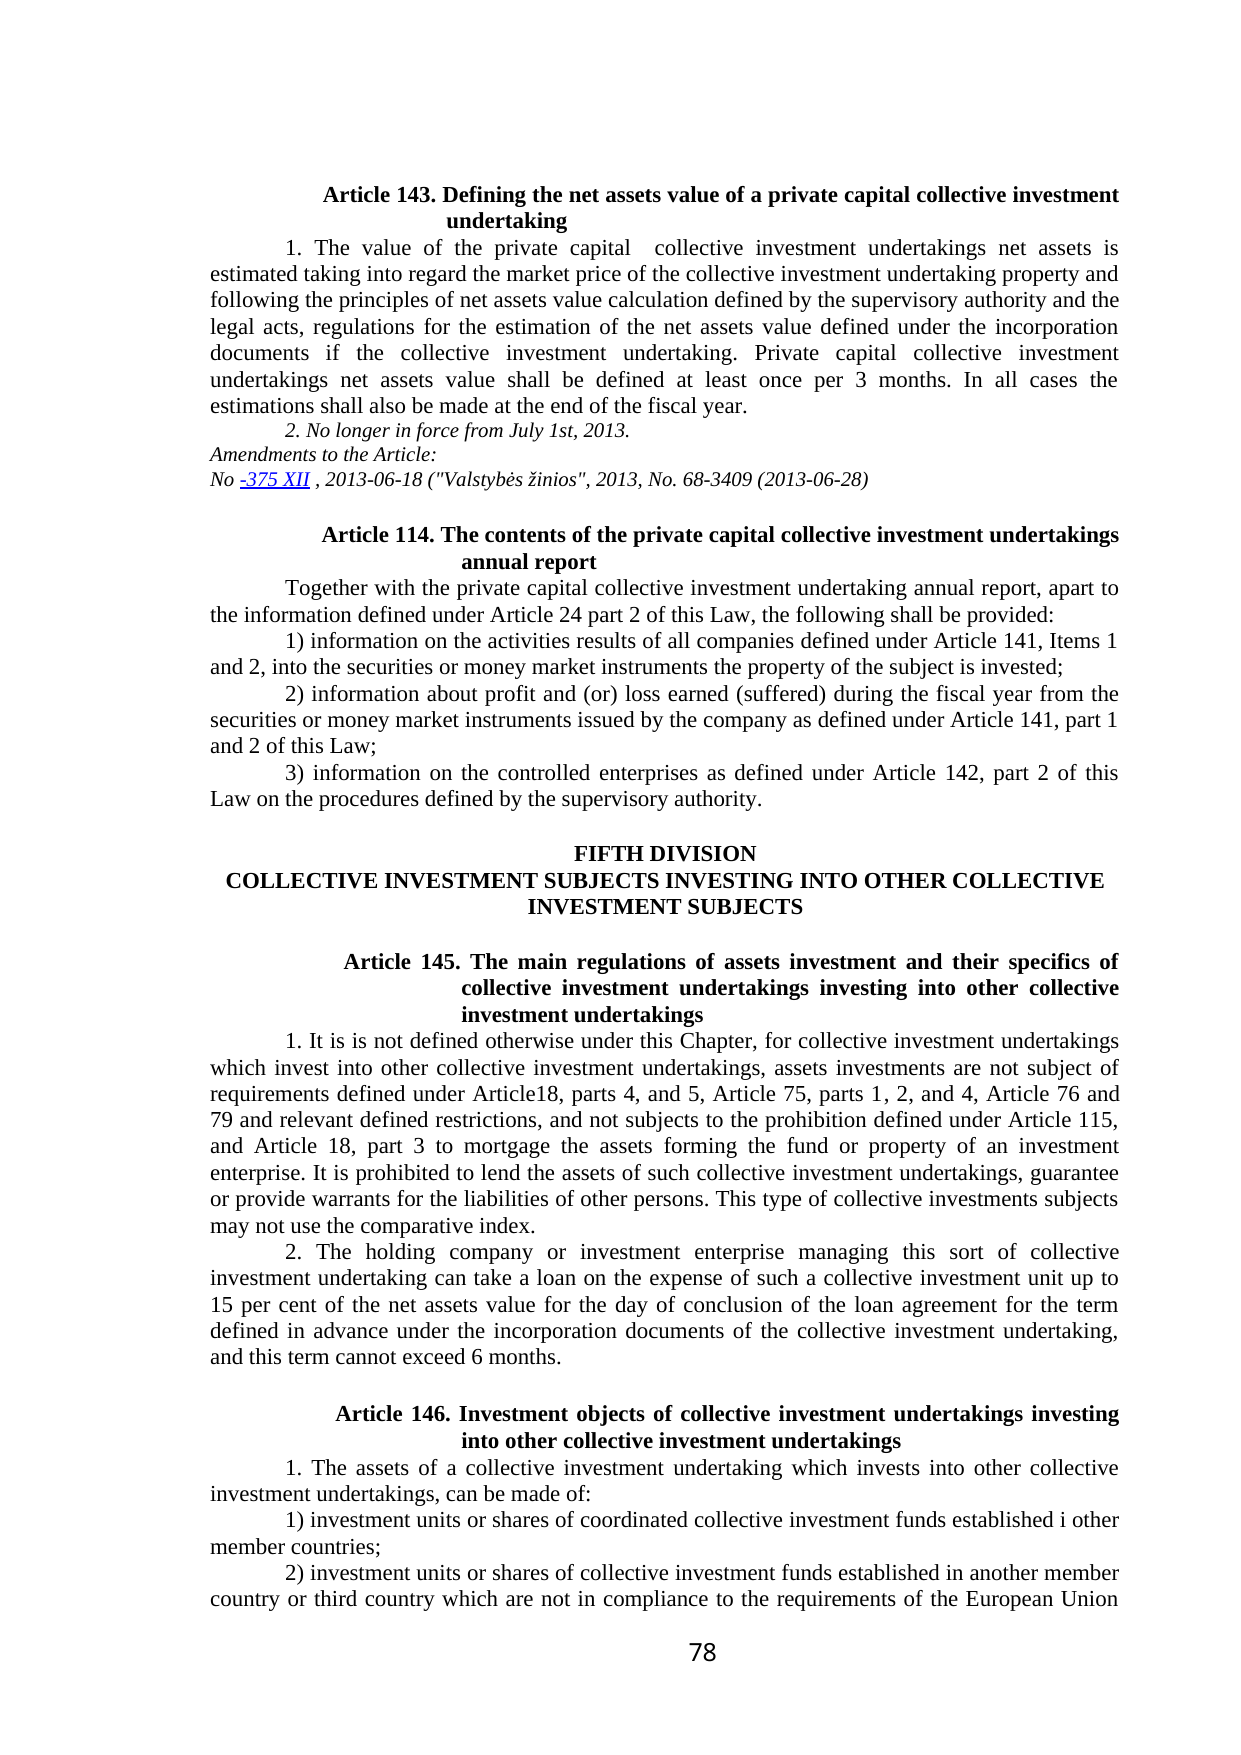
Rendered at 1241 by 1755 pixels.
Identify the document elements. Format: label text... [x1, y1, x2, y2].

text COLLECTIVE INVESTMENT SUBJECTS INVESTING INTO OTHER COLLECTIVE INVESTMENT SUBJECTS [210, 867, 1120, 919]
text 2. The holding company or investment enterprise managing this sort of collective investment undertaking can take a loan on the expense of such a collective investment unit up to 15 per cent of the net assets value for the day of conclusion of the loan agreement for the term defined in advance under the incorporation documents of the collective investment undertaking, and this term cannot exceed 6 months. [210, 1238, 1120, 1370]
text 2) information about profit and (or) loss earned (suffered) during the fiscal year from the securities or money market instruments issued by the company as defined under Article 141, part 1 and 2 of this Law; [210, 680, 1120, 759]
text Article 114. The contents of the private capital collective investment undertakings annual report [284, 519, 1120, 574]
text No -375 XII , 2013-06-18 ("Valstybės žinios", 2013, No. 68-3409 (2013-06-28) [210, 466, 1120, 491]
text fifth DIVISION [210, 840, 1120, 867]
text 3) information on the controlled enterprises as defined under Article 142, part 2 of this Law on the procedures defined by the supervisory authority. [210, 759, 1120, 812]
text 1) investment units or shares of coordinated collective investment funds established i other member countries; [210, 1506, 1120, 1559]
text 1) information on the activities results of all companies defined under Article 141, Items 1 and 2, into the securities or money market instruments the property of the subject is invested; [210, 627, 1120, 680]
text 2) investment units or shares of collective investment funds established in another member country or third country which are not in compliance to the requirements of the European Union [210, 1559, 1120, 1612]
text 2. No longer in force from July 1st, 2013. [210, 418, 1120, 442]
text 1. It is is not defined otherwise under this Chapter, for collective investment undertakings which invest into other collective investment undertakings, assets investments are not subject of requirements defined under Article18, parts 4, and 5, Article 75, parts 1, 2, and 4, Article 76 and 79 and relevant defined restrictions, and not subjects to the prohibition defined under Article 115, and Article 18, part 3 to mortgage the assets forming the fund or property of an investment enterprise. It is prohibited to lend the assets of such collective investment undertakings, guarantee or provide warrants for the liabilities of other persons. This type of collective investments subjects may not use the comparative index. [210, 1027, 1120, 1238]
text Article 143. Defining the net assets value of a private capital collective investment undertaking [284, 179, 1120, 234]
text Amendments to the Article: [210, 442, 1120, 466]
text 1. The assets of a collective investment undertaking which invests into other collective investment undertakings, can be made of: [210, 1454, 1120, 1506]
text Article 145. The main regulations of assets investment and their specifics of collective investment undertakings investing into other collective investment undertakings [284, 946, 1120, 1027]
text Together with the private capital collective investment undertaking annual report, apart to the information defined under Article 24 part 2 of this Law, the following shall be provided: [210, 574, 1120, 627]
text 1. The value of the private capital collective investment undertakings net assets is estimated taking into regard the market price of the collective investment undertaking property and following the principles of net assets value calculation defined by the supervisory authority and the legal acts, regulations for the estimation of the net assets value defined under the incorporation documents if the collective investment undertaking. Private capital collective investment undertakings net assets value shall be defined at least once per 3 months. In all cases the estimations shall also be made at the end of the fiscal year. [210, 234, 1120, 418]
text Article 146. Investment objects of collective investment undertakings investing into other collective investment undertakings [284, 1398, 1120, 1454]
